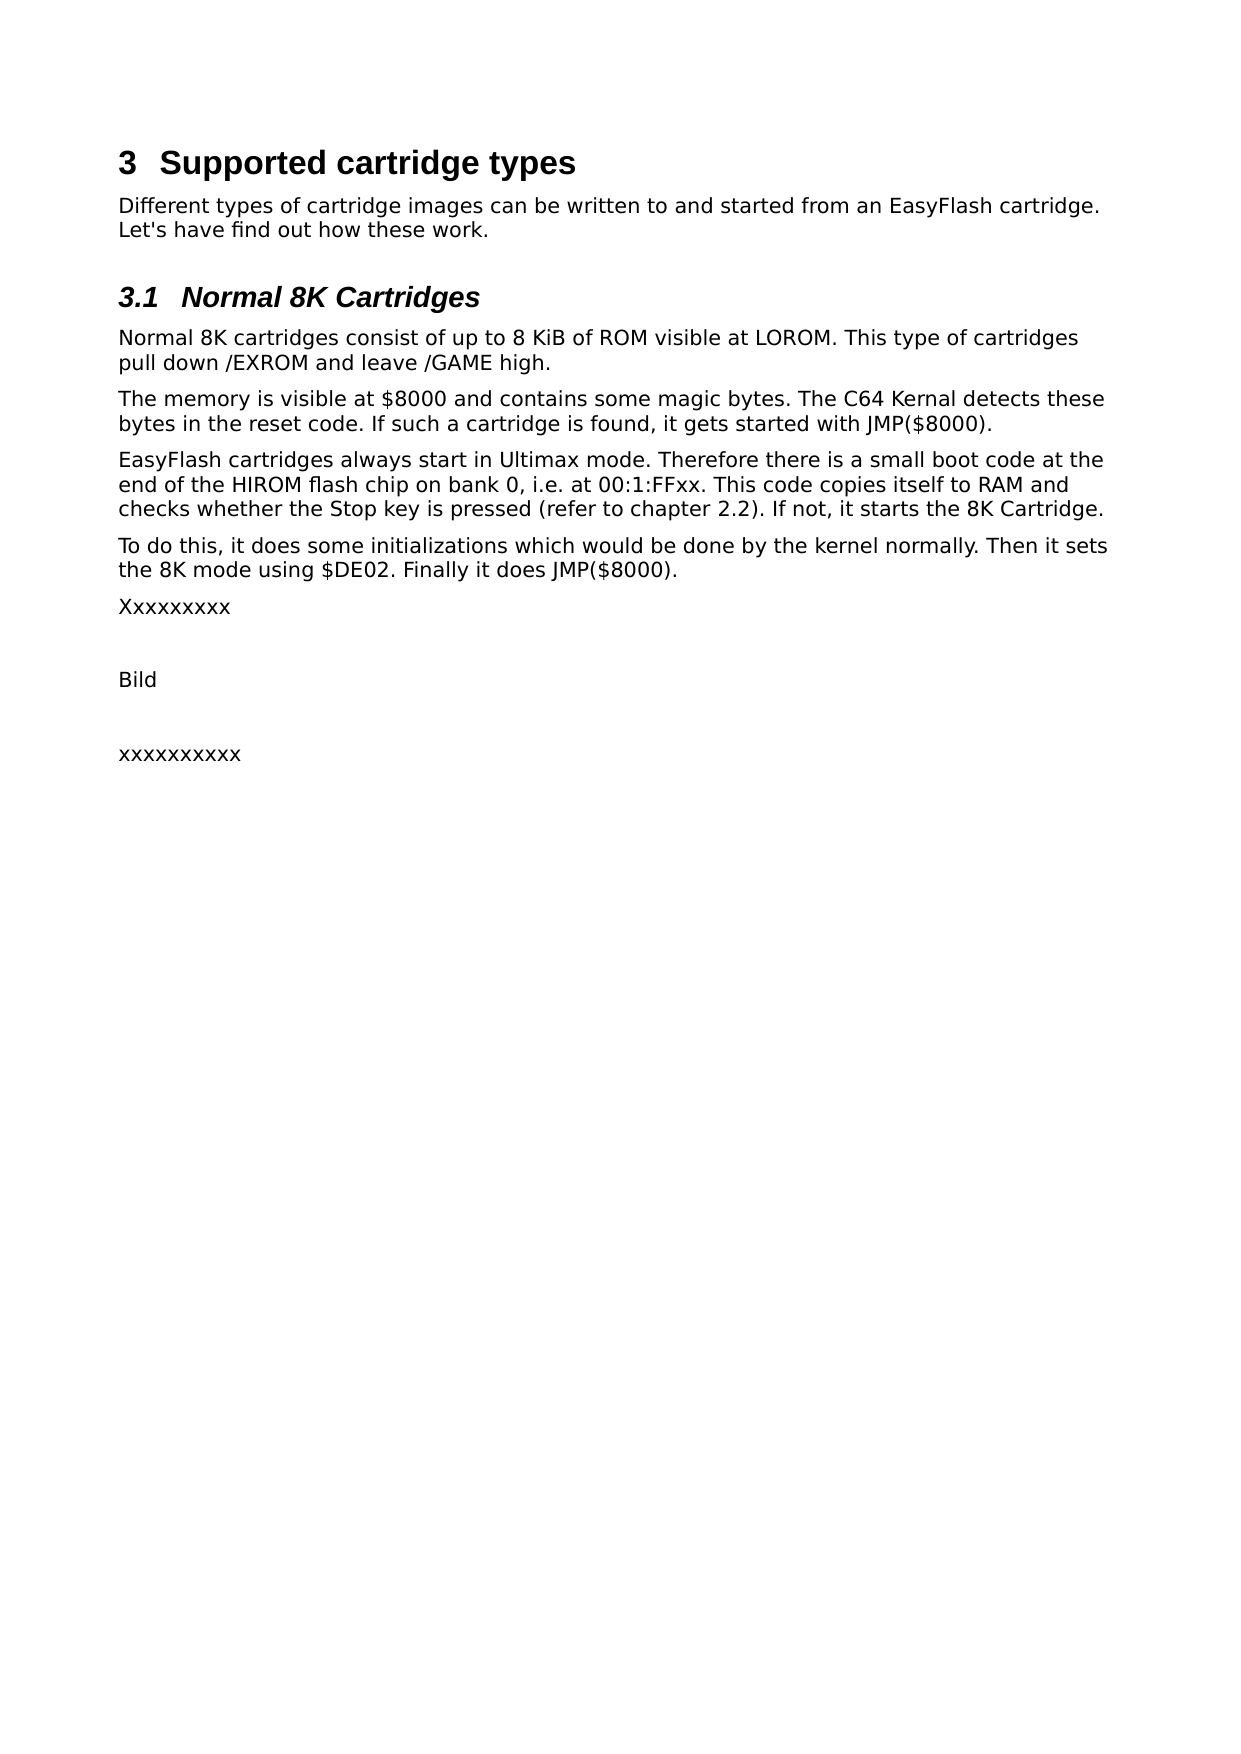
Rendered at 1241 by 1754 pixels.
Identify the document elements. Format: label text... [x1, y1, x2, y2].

text The memory is visible at $8000 and contains some magic bytes. The C64 Kernal detects these bytes in the reset code. If such a cartridge is found, it gets started with JMP($8000). [118, 387, 1122, 436]
text To do this, it does some initializations which would be done by the kernel normally. Then it sets the 8K mode using $DE02. Finally it does JMP($8000). [118, 534, 1122, 582]
text EasyFlash cartridges always start in Ultimax mode. Therefore there is a small boot code at the end of the HIROM flash chip on bank 0, i.e. at 00:1:FFxx. This code copies itself to RAM and checks whether the Stop key is pressed (refer to chapter 2.2). If not, it starts the 8K Cartridge. [118, 448, 1122, 521]
text Normal 8K cartridges consist of up to 8 KiB of ROM visible at LOROM. This type of cartridges pull down /EXROM and leave /GAME high. [118, 326, 1122, 375]
text Bild [118, 668, 1122, 693]
subtitle Normal 8K Cartridges [118, 280, 1122, 314]
subtitle Supported cartridge types [118, 143, 1122, 182]
text Xxxxxxxxx [118, 595, 1122, 619]
text xxxxxxxxxx [118, 742, 1122, 766]
text Different types of cartridge images can be written to and started from an EasyFlash cartridge. Let's have find out how these work. [118, 194, 1122, 243]
